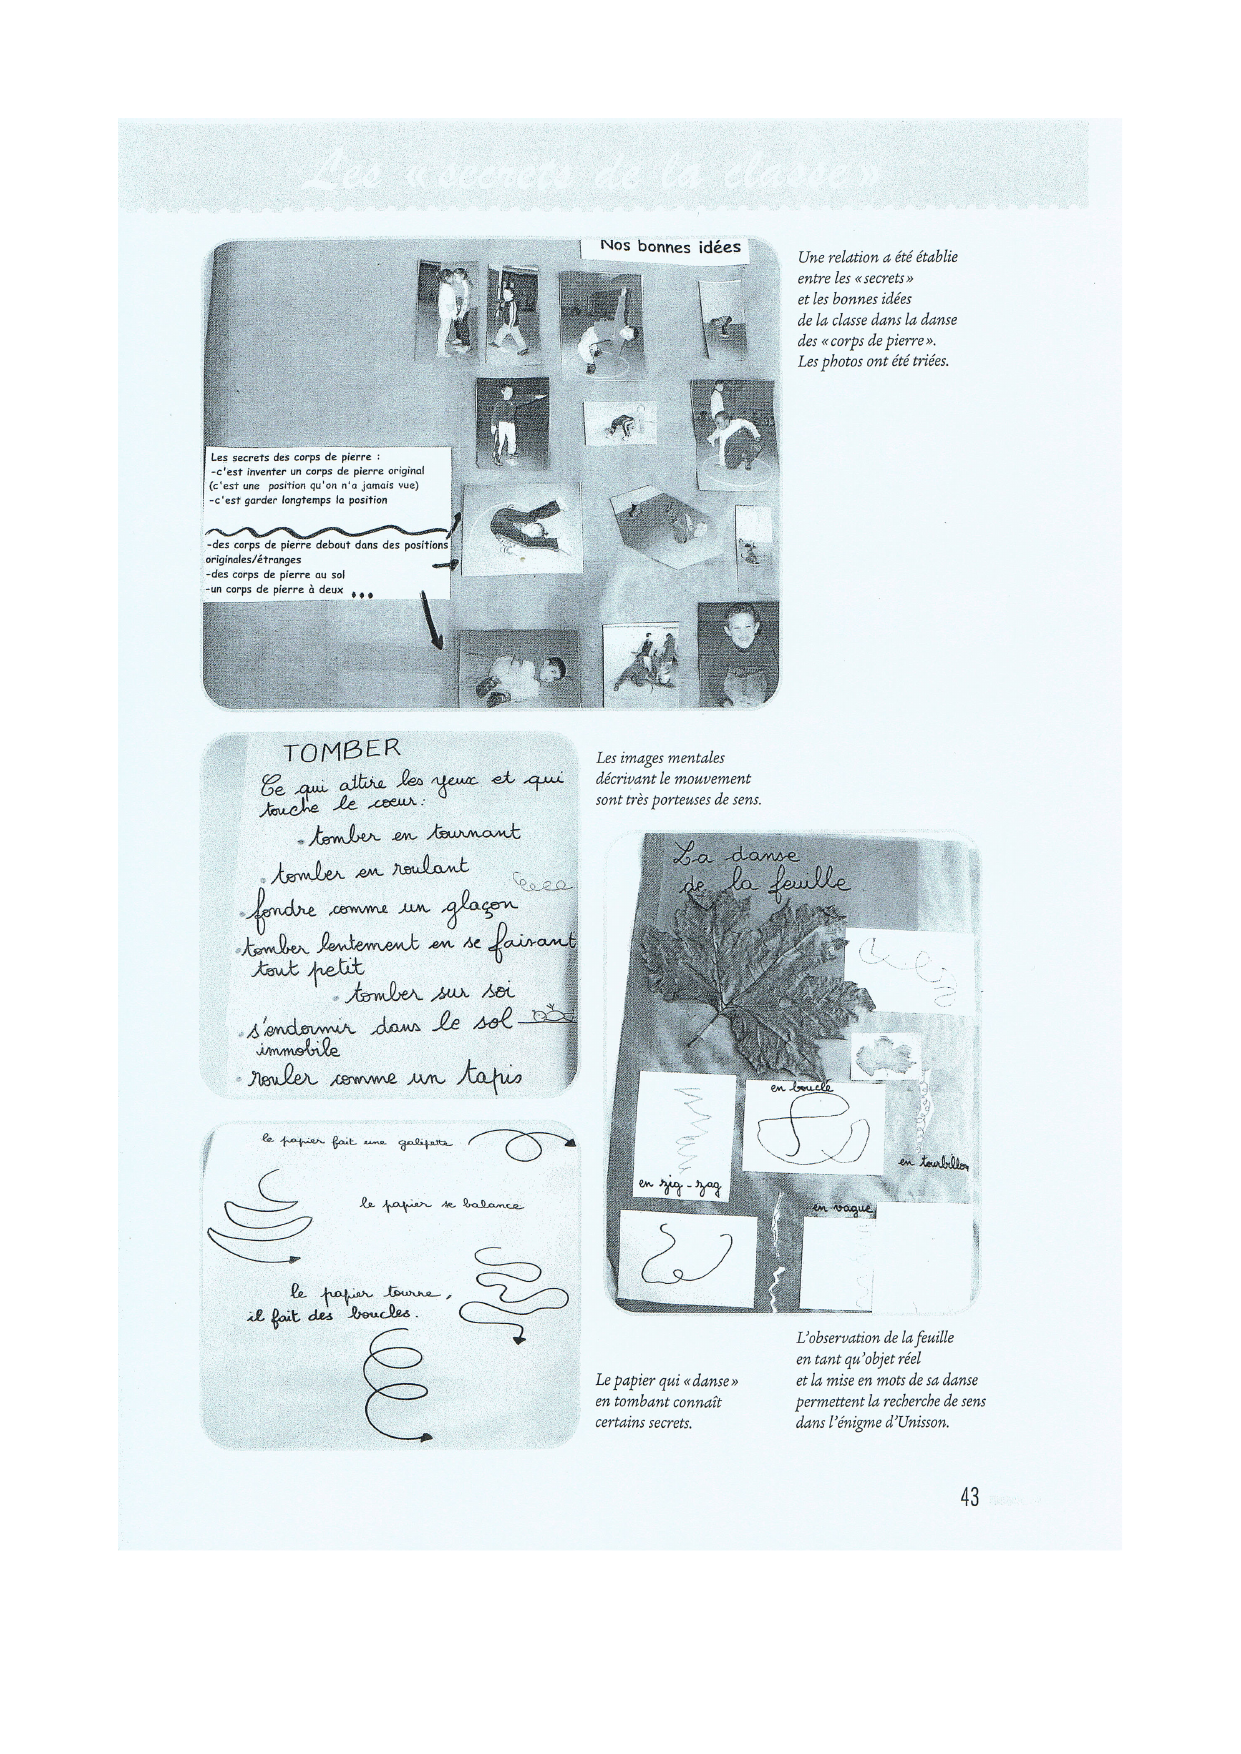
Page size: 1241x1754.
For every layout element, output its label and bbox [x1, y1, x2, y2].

picture [118, 118, 1123, 1551]
